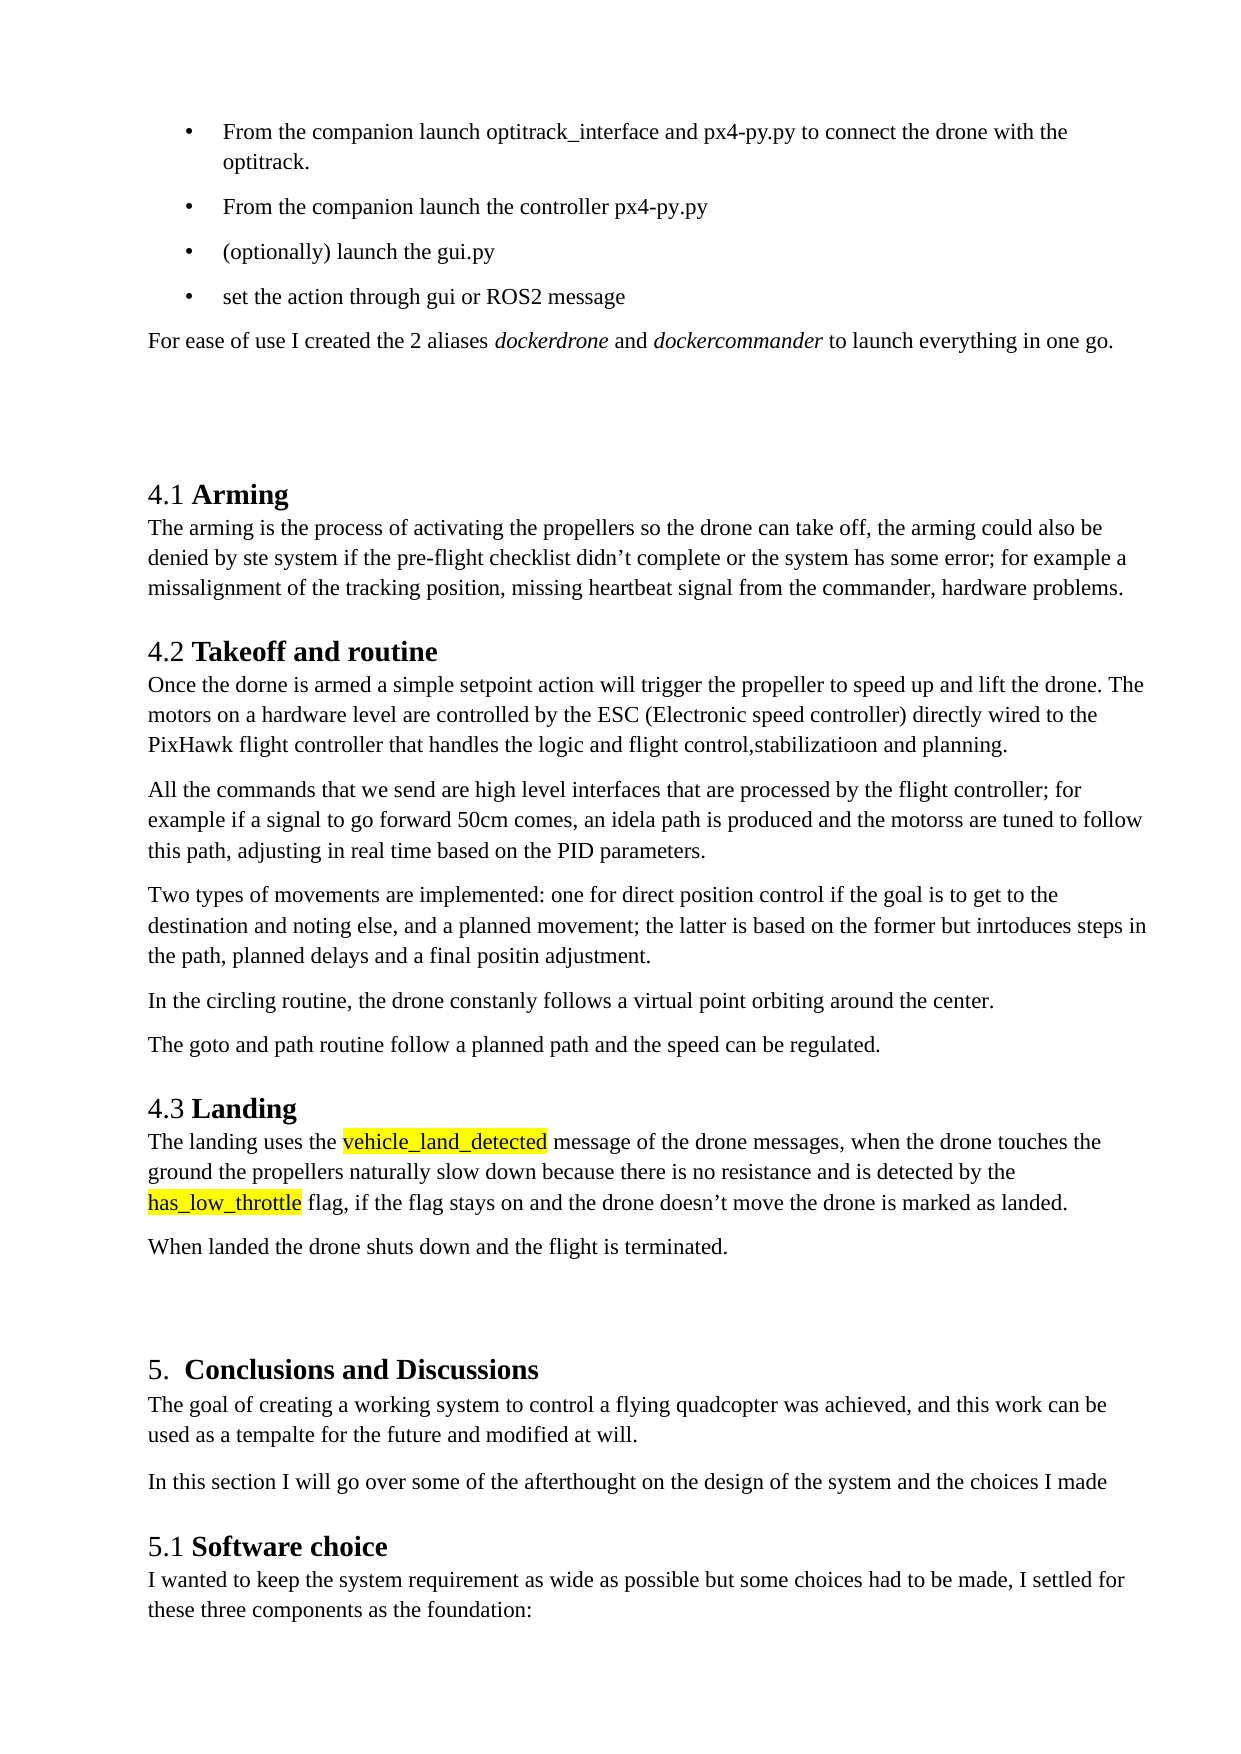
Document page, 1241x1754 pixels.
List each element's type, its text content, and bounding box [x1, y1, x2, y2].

list All the commands that we send are high level interfaces that are processed by the flight controller; for example if a signal to go forward 50cm comes, an idela path is produced and the motorss are tuned to follow this path, adjusting in real time based on the PID parameters. [148, 776, 1152, 863]
subtitle 5.1 Software choice [148, 1529, 1152, 1563]
subtitle 4.2 Takeoff and routine [148, 634, 1152, 668]
subtitle 5. Conclusions and Discussions [148, 1352, 1152, 1386]
list In this section I will go over some of the afterthought on the design of the system and the choices I made [0, 1466, 1152, 1495]
list For ease of use I created the 2 aliases dockerdrone and dockercommander to launch everything in one go. [148, 327, 1152, 354]
list From the companion launch optitrack_interface and px4-py.py to connect the drone with the optitrack. [185, 118, 1152, 175]
list The goto and path routine follow a planned path and the speed can be regulated. [148, 1031, 1152, 1058]
list Two types of movements are implemented: one for direct position control if the goal is to get to the destination and noting else, and a planned movement; the latter is based on the former but inrtoduces steps in the path, planned delays and a final positin adjustment. [148, 881, 1152, 968]
list From the companion launch the controller px4-py.py [185, 193, 1152, 219]
subtitle 4.3 Landing [148, 1092, 1152, 1125]
list Once the dorne is armed a simple setpoint action will trigger the propeller to speed up and lift the drone. The motors on a hardware level are controlled by the ESC (Electronic speed controller) directly wired to the PixHawk flight controller that handles the logic and flight control,stabilizatioon and planning. [148, 671, 1152, 758]
list The arming is the process of activating the propellers so the drone can take off, the arming could also be denied by ste system if the pre-flight checklist didn’t complete or the system has some error; for example a missalignment of the tracking position, missing heartbeat signal from the commander, hardware problems. [148, 514, 1152, 601]
list set the action through gui or ROS2 message [185, 283, 1152, 309]
list When landed the drone shuts down and the flight is terminated. [148, 1233, 1152, 1260]
list In the circling routine, the drone constanly follows a virtual point orbiting around the center. [148, 987, 1152, 1013]
list I wanted to keep the system requirement as wide as possible but some choices had to be made, I settled for these three components as the foundation: [148, 1566, 1152, 1622]
list (optionally) launch the gui.py [185, 238, 1152, 264]
subtitle 4.1 Arming [148, 477, 1152, 511]
list The goal of creating a working system to control a flying quadcopter was achieved, and this work can be used as a tempalte for the future and modified at will. [0, 1389, 1152, 1448]
list The landing uses the vehicle_land_detected message of the drone messages, when the drone touches the ground the propellers naturally slow down because there is no resistance and is detected by the has_low_throttle flag, if the flag stays on and the drone doesn’t move the drone is marked as landed. [148, 1128, 1152, 1215]
